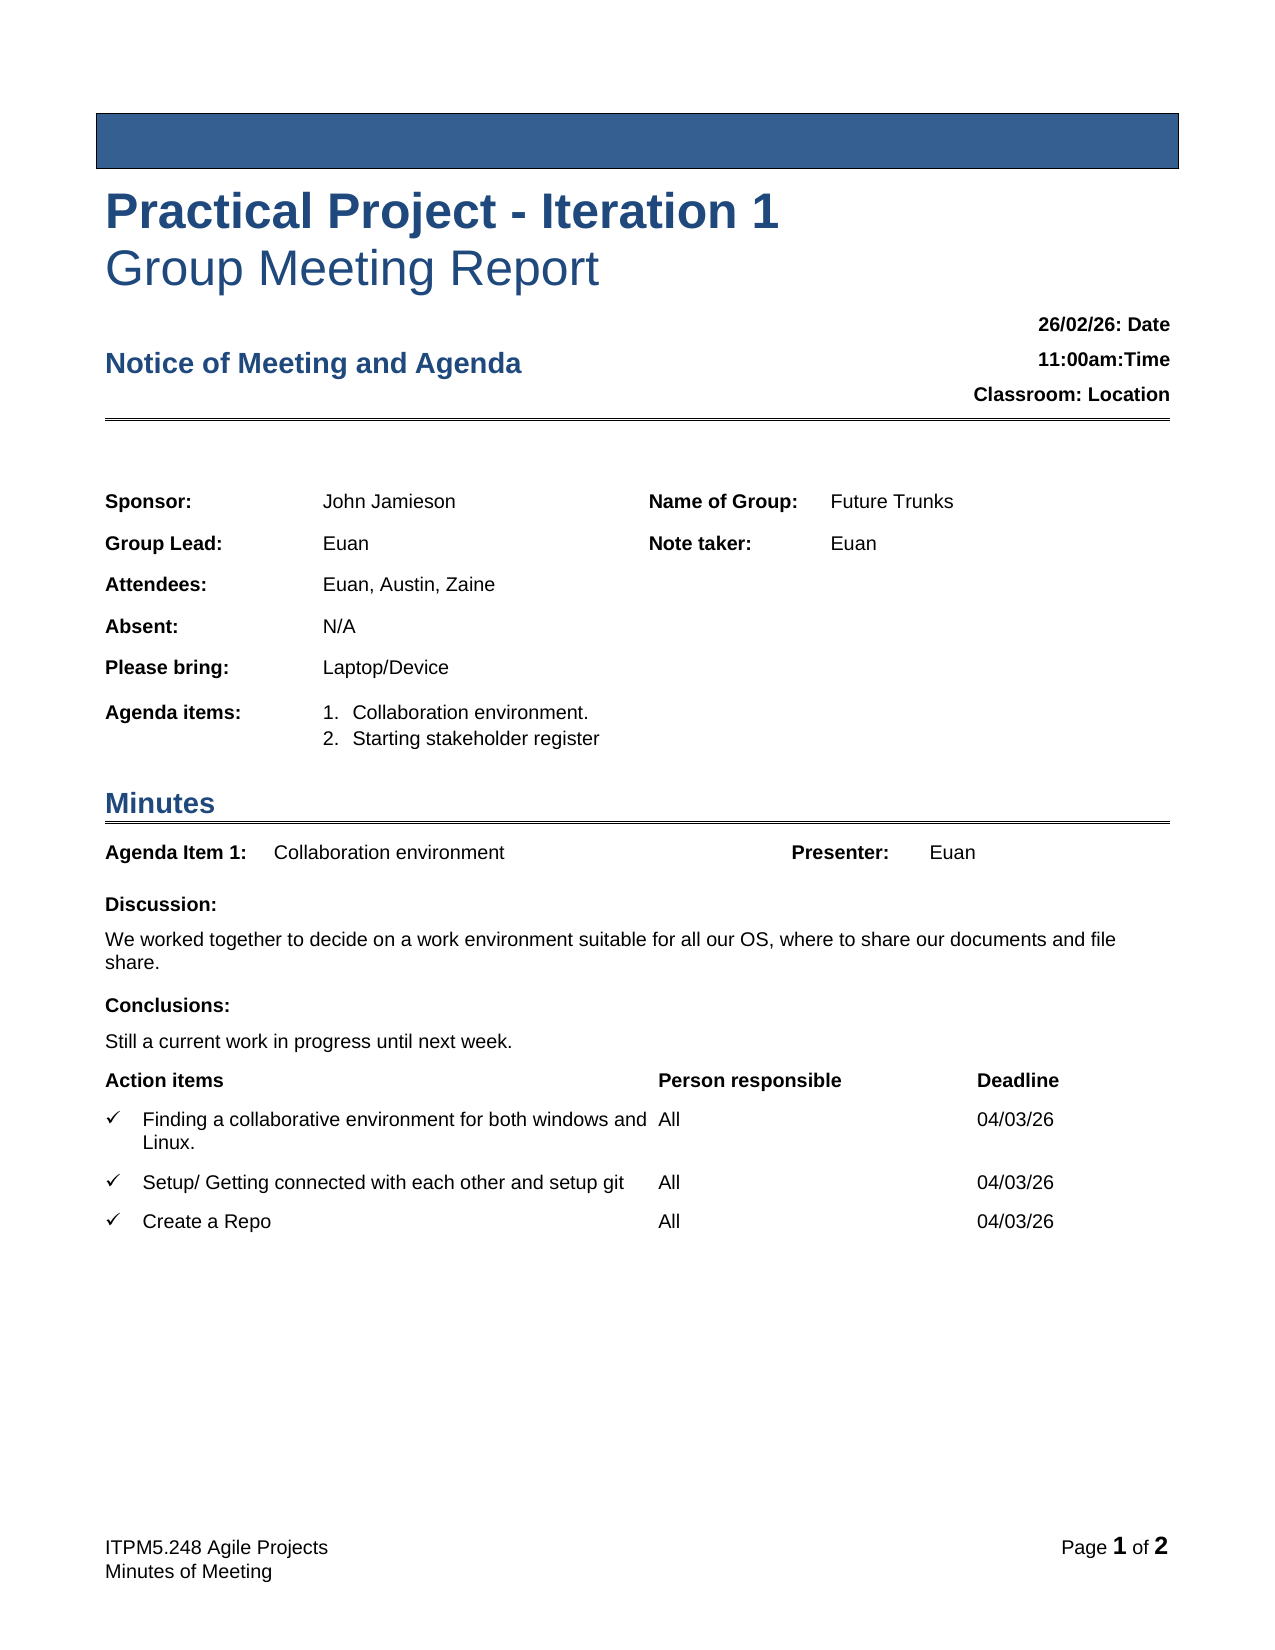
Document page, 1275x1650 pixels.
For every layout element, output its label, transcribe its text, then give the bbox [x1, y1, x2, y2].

table_cell Please bring: [105, 648, 323, 693]
text We worked together to decide on a work environment suitable for all our OS, where to share our documents and file share. [105, 928, 1170, 973]
table_cell 04/03/26 [977, 1162, 1170, 1202]
table_cell Finding a collaborative environment for both windows and Linux. [105, 1100, 658, 1162]
table_cell 04/03/26 [977, 1100, 1170, 1162]
table_cell Create a Repo [105, 1202, 658, 1271]
table_cell Sponsor: [105, 469, 323, 524]
title Group Meeting Report [105, 238, 1170, 296]
table_cell N/A [323, 607, 1170, 648]
table_cell Euan [830, 524, 1170, 565]
table_header Action items [105, 1061, 658, 1100]
table_header Agenda Item 1: [105, 833, 274, 872]
table_cell Agenda items: [105, 693, 323, 761]
subtitle Minutes [105, 786, 1170, 821]
table_cell All [658, 1202, 977, 1271]
table_header Person responsible [658, 1061, 977, 1100]
table_cell All [658, 1162, 977, 1202]
table_cell Euan, Austin, Zaine [323, 565, 1170, 607]
table_cell Euan [323, 524, 648, 565]
table_cell Future Trunks [830, 469, 1170, 524]
table_header Notice of Meeting and Agenda [105, 313, 716, 418]
subtitle Discussion: [105, 893, 1170, 916]
table_cell Attendees: [105, 565, 323, 607]
table_cell Collaboration environment. Starting stakeholder register [323, 693, 1170, 761]
table_header Presenter: [791, 833, 929, 872]
table_cell Name of Group: [649, 469, 830, 524]
table_header 26/02/26: Date 11:00am:Time Classroom: Location [716, 313, 1170, 418]
table_cell Laptop/Device [323, 648, 1170, 693]
table_header Euan [929, 833, 1170, 872]
table_cell Group Lead: [105, 524, 323, 565]
subtitle Conclusions: [105, 994, 1170, 1017]
table_header Deadline [977, 1061, 1170, 1100]
title Practical Project - Iteration 1 [105, 181, 1170, 238]
table_cell All [658, 1100, 977, 1162]
table_cell Absent: [105, 607, 323, 648]
table_cell 04/03/26 [977, 1202, 1170, 1271]
table_header Collaboration environment [274, 833, 791, 872]
table_cell John Jamieson [323, 469, 648, 524]
table_cell Setup/ Getting connected with each other and setup git [105, 1162, 658, 1202]
table_header [105, 421, 1170, 469]
text Still a current work in progress until next week. [105, 1029, 1170, 1052]
table_cell Note taker: [649, 524, 830, 565]
